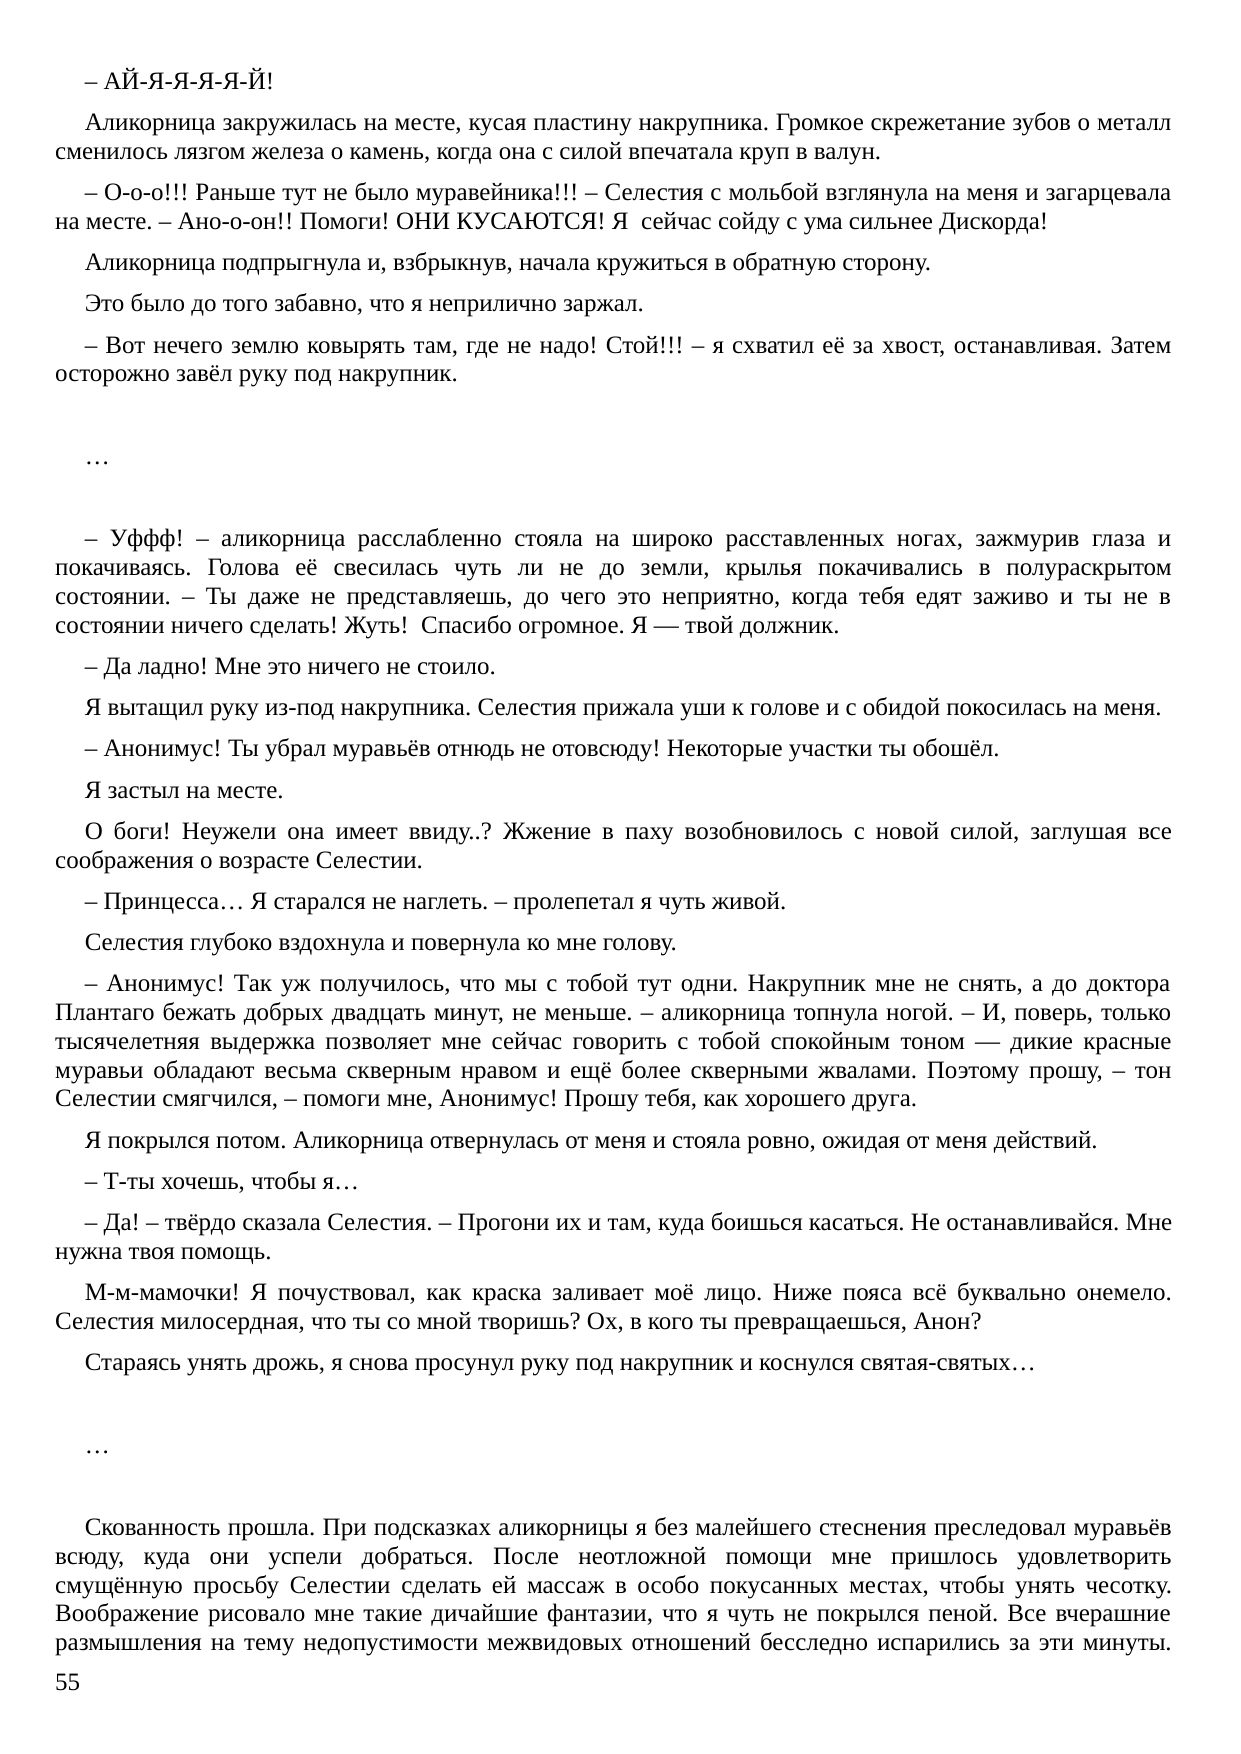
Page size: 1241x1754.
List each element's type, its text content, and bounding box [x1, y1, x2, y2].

text О боги! Неужели она имеет ввиду..? Жжение в паху возобновилось с новой силой, заглушая все соображения о возрасте Селестии. [55, 816, 1173, 873]
text – АЙ-Я-Я-Я-Я-Й! [55, 66, 1173, 95]
text Это было до того забавно, что я неприлично заржал. [55, 288, 1173, 317]
text – Принцесса… Я старался не наглеть. – пролепетал я чуть живой. [55, 886, 1173, 915]
text – Уффф! – аликорница расслабленно стояла на широко расставленных ногах, зажмурив глаза и покачиваясь. Голова её свесилась чуть ли не до земли, крылья покачивались в полураскрытом состоянии. – Ты даже не представляешь, до чего это неприятно, когда тебя едят заживо и ты не в состоянии ничего сделать! Жуть! Спасибо огромное. Я — твой должник. [55, 523, 1173, 638]
text Я вытащил руку из-под накрупника. Селестия прижала уши к голове и с обидой покосилась на меня. [55, 692, 1173, 721]
text М-м-мамочки! Я почуствовал, как краска заливает моё лицо. Ниже пояса всё буквально онемело. Селестия милосердная, что ты со мной творишь? Ох, в кого ты превращаешься, Анон? [55, 1277, 1173, 1335]
text Аликорница закружилась на месте, кусая пластину накрупника. Громкое скрежетание зубов о металл сменилось лязгом железа о камень, когда она с силой впечатала круп в валун. [55, 107, 1173, 165]
text – О-о-о!!! Раньше тут не было муравейника!!! – Селестия с мольбой взглянула на меня и загарцевала на месте. – Ано-о-он!! Помоги! ОНИ КУСАЮТСЯ! Я сейчас сойду с ума сильнее Дискорда! [55, 177, 1173, 235]
text Селестия глубоко вздохнула и повернула ко мне голову. [55, 927, 1173, 956]
text – Вот нечего землю ковырять там, где не надо! Стой!!! – я схватил её за хвост, останавливая. Затем осторожно завёл руку под накрупник. [55, 330, 1173, 387]
text Я застыл на месте. [55, 775, 1173, 803]
text Скованность прошла. При подсказках аликорницы я без малейшего стеснения преследовал муравьёв всюду, куда они успели добраться. После неотложной помощи мне пришлось удовлетворить смущённую просьбу Селестии сделать ей массаж в особо покусанных местах, чтобы унять чесотку. Воображение рисовало мне такие дичайшие фантазии, что я чуть не покрылся пеной. Все вчерашние размышления на тему недопустимости межвидовых отношений бесследно испарились за эти минуты. [55, 1512, 1173, 1656]
text Я покрылся потом. Аликорница отвернулась от меня и стояла ровно, ожидая от меня действий. [55, 1125, 1173, 1153]
text … [55, 441, 1173, 470]
text – Анонимус! Ты убрал муравьёв отнюдь не отовсюду! Некоторые участки ты обошёл. [55, 733, 1173, 762]
text – Да! – твёрдо сказала Селестия. – Прогони их и там, куда боишься касаться. Не останавливайся. Мне нужна твоя помощь. [55, 1207, 1173, 1265]
text – Анонимус! Так уж получилось, что мы с тобой тут одни. Накрупник мне не снять, а до доктора Плантаго бежать добрых двадцать минут, не меньше. – аликорница топнула ногой. – И, поверь, только тысячелетняя выдержка позволяет мне сейчас говорить с тобой спокойным тоном — дикие красные муравьи обладают весьма скверным нравом и ещё более скверными жвалами. Поэтому прошу, – тон Селестии смягчился, – помоги мне, Анонимус! Прошу тебя, как хорошего друга. [55, 968, 1173, 1112]
text – Т-ты хочешь, чтобы я… [55, 1166, 1173, 1195]
text – Да ладно! Мне это ничего не стоило. [55, 651, 1173, 680]
text Стараясь унять дрожь, я снова просунул руку под накрупник и коснулся святая-святых… [55, 1347, 1173, 1376]
text Аликорница подпрыгнула и, взбрыкнув, начала кружиться в обратную сторону. [55, 247, 1173, 276]
text … [55, 1430, 1173, 1458]
